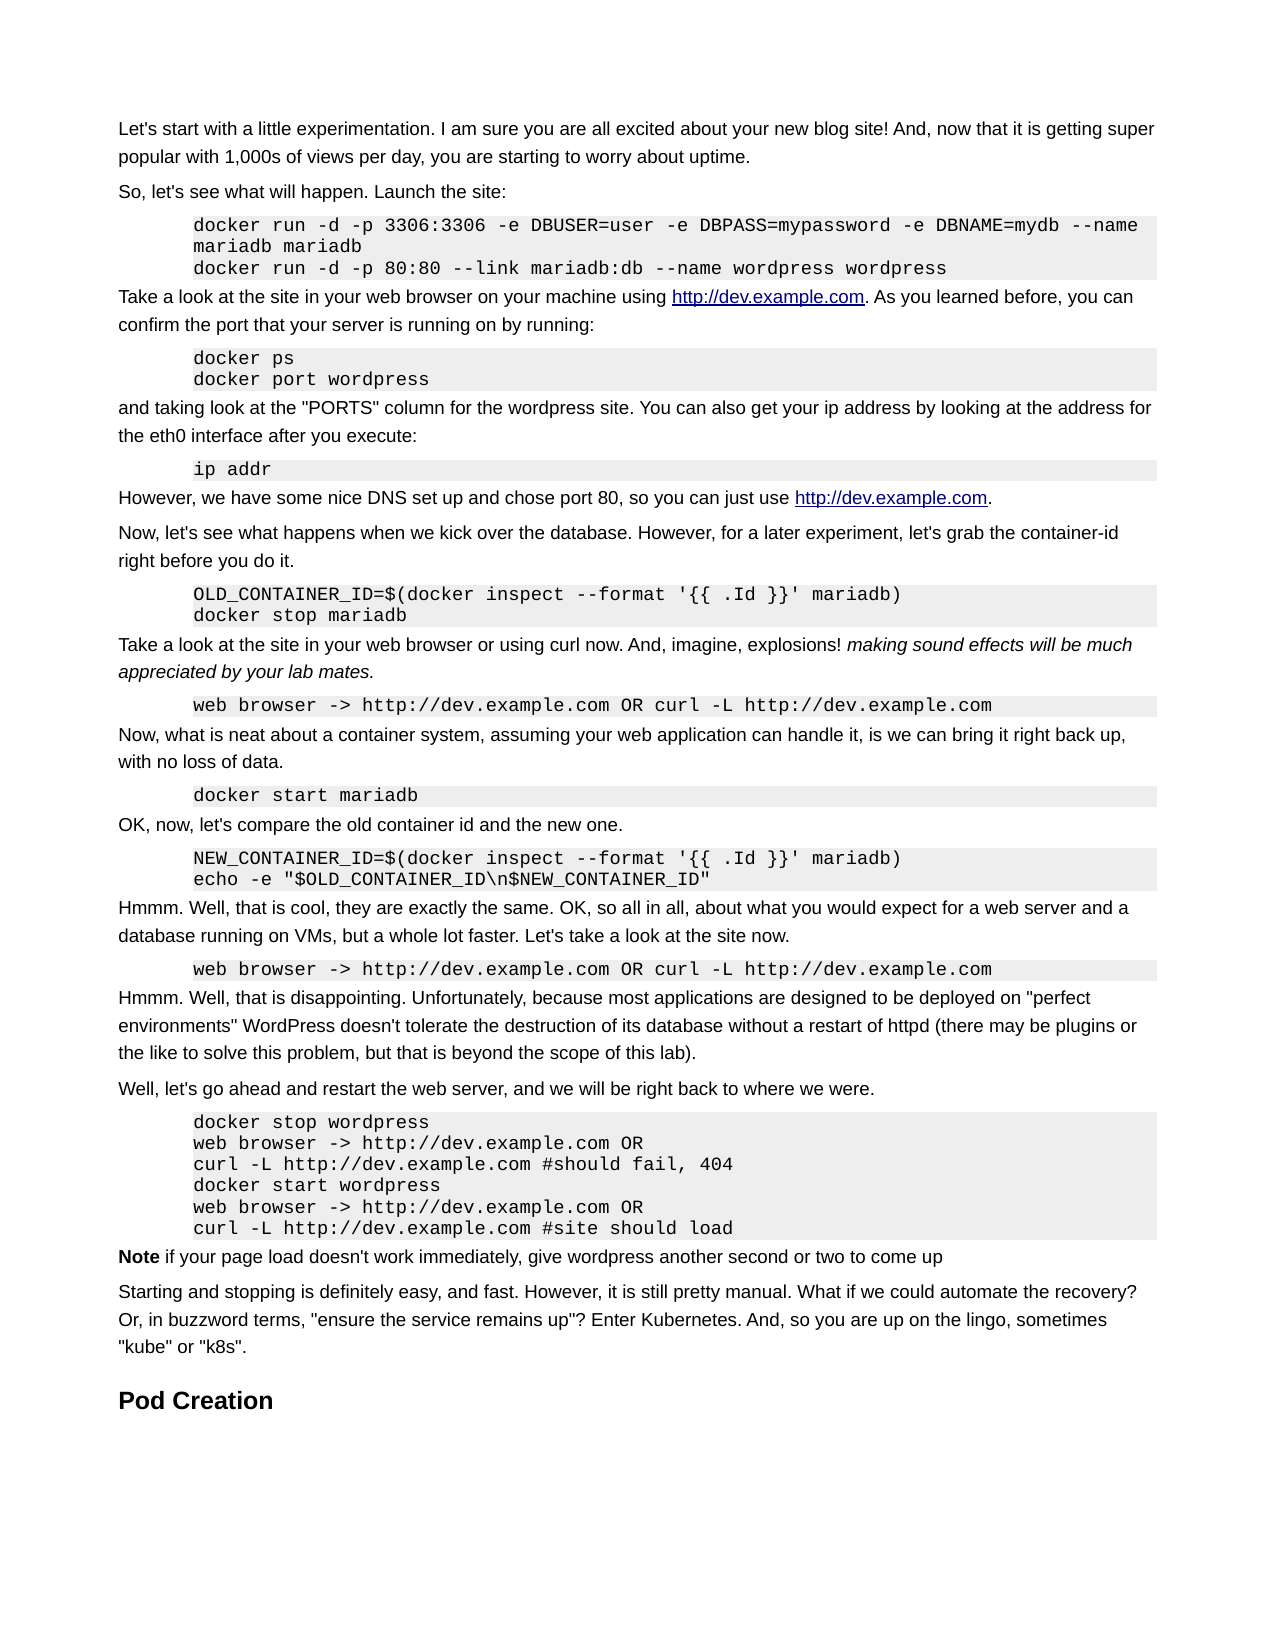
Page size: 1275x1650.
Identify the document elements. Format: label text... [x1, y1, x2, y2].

text Let's start with a little experimentation. I am sure you are all excited about your new blog site! And, now that it is getting super popular with 1,000s of views per day, you are starting to worry about uptime. [118, 118, 1157, 167]
text docker stop wordpress [193, 1112, 1157, 1134]
text Now, let's see what happens when we kick over the database. However, for a later experiment, let's grab the container-id right before you do it. [118, 522, 1157, 571]
text NEW_CONTAINER_ID=$(docker inspect --format '{{ .Id }}' mariadb) [193, 848, 1157, 870]
text OK, now, let's compare the old container id and the new one. [118, 813, 1157, 835]
text However, we have some nice DNS set up and chose port 80, so you can just use http://dev.example.com. [118, 487, 1157, 508]
text web browser -> http://dev.example.com OR [193, 1134, 1157, 1155]
text echo -e "$OLD_CONTAINER_ID\n$NEW_CONTAINER_ID" [193, 870, 1157, 891]
text docker run -d -p 80:80 --link mariadb:db --name wordpress wordpress [193, 258, 1157, 280]
text docker start mariadb [193, 786, 1157, 807]
text curl -L http://dev.example.com #should fail, 404 [193, 1155, 1157, 1176]
text Take a look at the site in your web browser or using curl now. And, imagine, explosions! making sound effects will be much appreciated by your lab mates. [118, 633, 1157, 682]
text Note if your page load doesn't work immediately, give wordpress another second or two to come up [118, 1246, 1157, 1267]
text docker start wordpress [193, 1176, 1157, 1197]
text OLD_CONTAINER_ID=$(docker inspect --format '{{ .Id }}' mariadb) [193, 585, 1157, 606]
text Pod Creation [118, 1386, 1157, 1415]
text ip addr [193, 460, 1157, 481]
text web browser -> http://dev.example.com OR curl -L http://dev.example.com [193, 960, 1157, 981]
text Hmmm. Well, that is disappointing. Unfortunately, because most applications are designed to be deployed on "perfect environments" WordPress doesn't tolerate the destruction of its database without a restart of httpd (there may be plugins or the like to solve this problem, but that is beyond the scope of this lab). [118, 987, 1157, 1064]
text Hmmm. Well, that is cool, they are exactly the same. OK, so all in all, about what you would expect for a web server and a database running on VMs, but a whole lot faster. Let's take a look at the site now. [118, 897, 1157, 946]
text and taking look at the "PORTS" column for the wordpress site. You can also get your ip address by looking at the address for the eth0 interface after you execute: [118, 397, 1157, 446]
text docker ps [193, 348, 1157, 370]
text Well, let's go ahead and restart the web server, and we will be right back to where we were. [118, 1077, 1157, 1099]
text docker port wordpress [193, 370, 1157, 391]
text docker stop mariadb [193, 606, 1157, 627]
text Starting and stopping is definitely easy, and fast. However, it is still pretty manual. What if we could automate the recovery? Or, in buzzword terms, "ensure the service remains up"? Enter Kubernetes. And, so you are up on the lingo, sometimes "kube" or "k8s". [118, 1281, 1157, 1358]
text curl -L http://dev.example.com #site should load [193, 1219, 1157, 1240]
text Take a look at the site in your web browser on your machine using http://dev.example.com. As you learned before, you can confirm the port that your server is running on by running: [118, 286, 1157, 335]
text web browser -> http://dev.example.com OR curl -L http://dev.example.com [193, 696, 1157, 717]
text web browser -> http://dev.example.com OR [193, 1197, 1157, 1219]
text docker run -d -p 3306:3306 -e DBUSER=user -e DBPASS=mypassword -e DBNAME=mydb --name mariadb mariadb [193, 216, 1157, 258]
text Now, what is neat about a container system, assuming your web application can handle it, is we can bring it right back up, with no loss of data. [118, 723, 1157, 772]
text So, let's see what will happen. Launch the site: [118, 181, 1157, 202]
